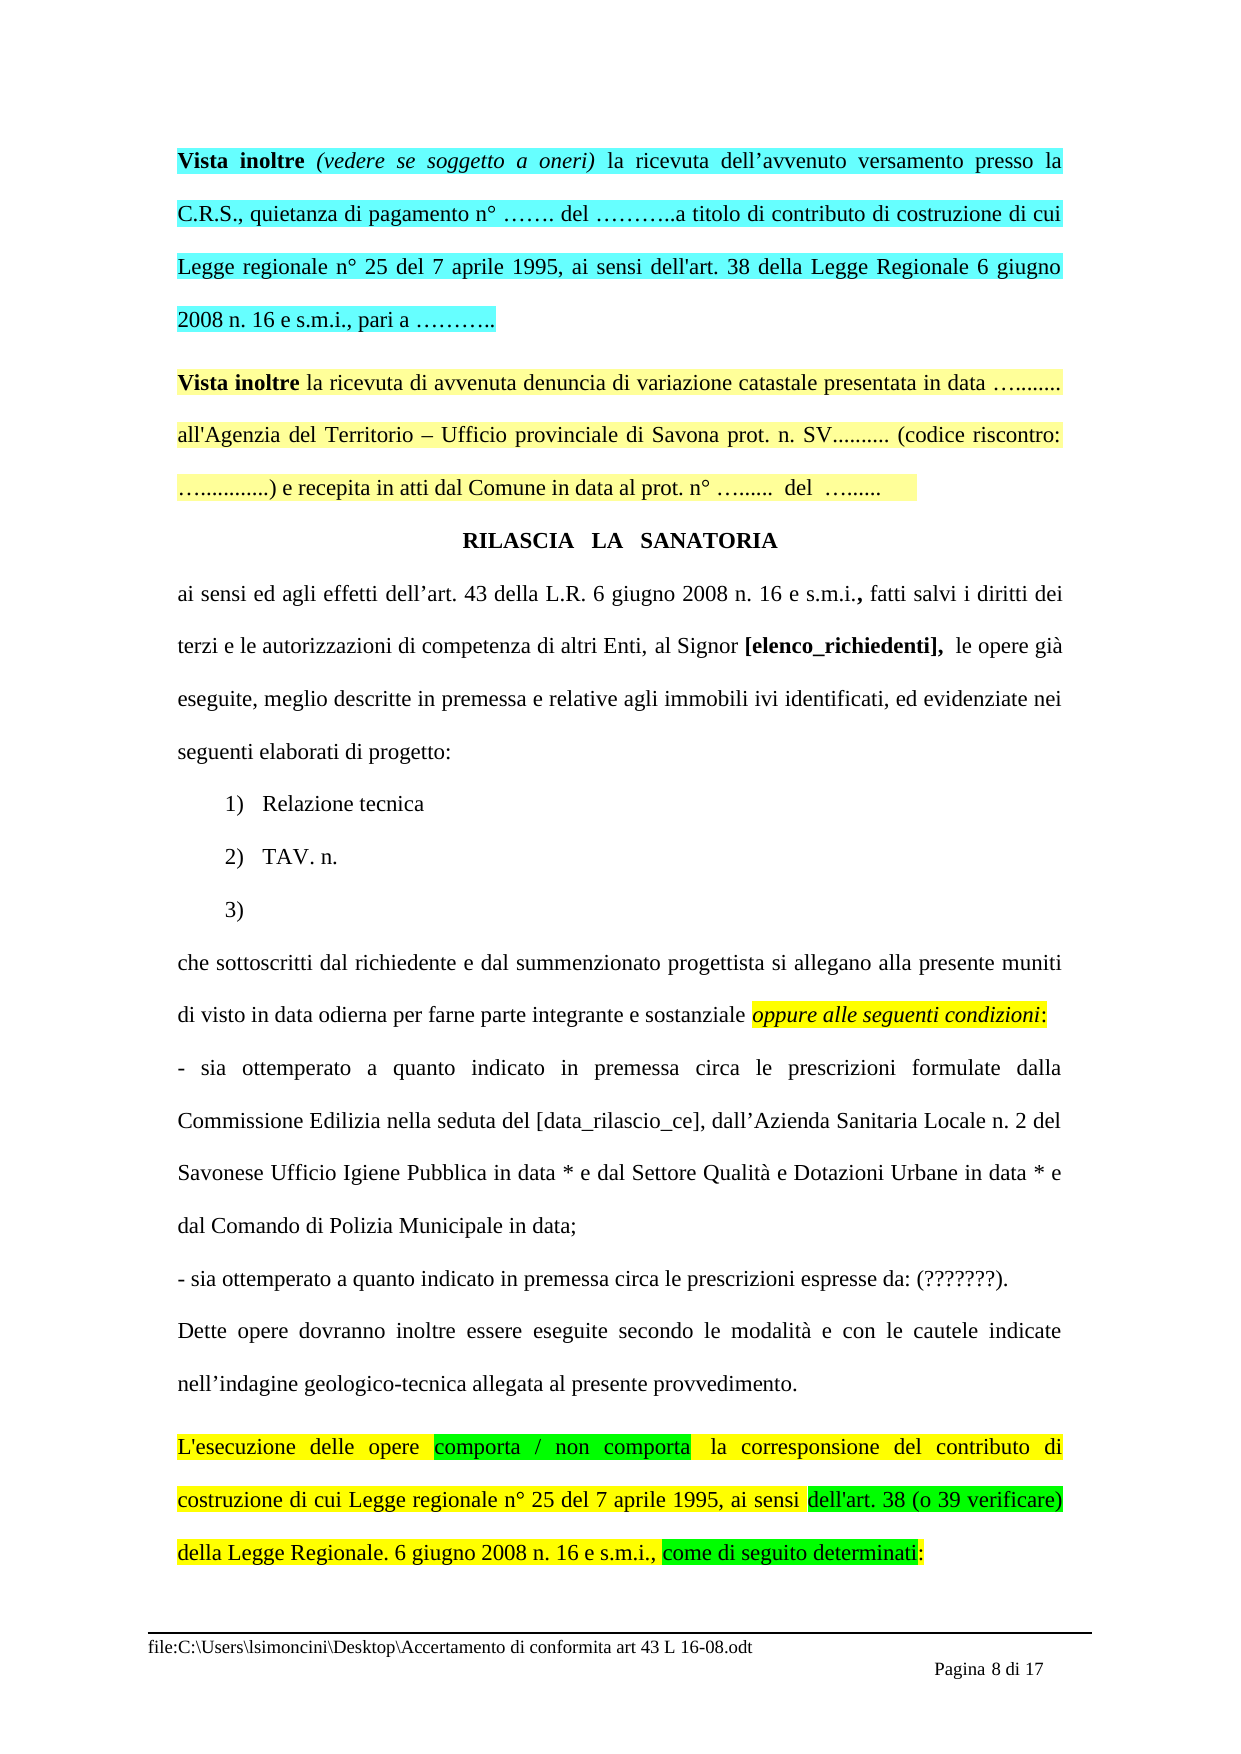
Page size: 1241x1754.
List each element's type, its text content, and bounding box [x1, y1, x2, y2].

text Vista inoltre la ricevuta di avvenuta denuncia di variazione catastale presentata in data …........ all'Agenzia del Territorio – Ufficio provinciale di Savona prot. n. SV.......... (codice riscontro: …............) e recepita in atti dal Comune in data al prot. n° …...... del …...... [177, 369, 1063, 501]
text - sia ottemperato a quanto indicato in premessa circa le prescrizioni formulate dalla Commissione Edilizia nella seduta del [data_rilascio_ce], dall’Azienda Sanitaria Locale n. 2 del Savonese Ufficio Igiene Pubblica in data * e dal Settore Qualità e Dotazioni Urbane in data * e dal Comando di Polizia Municipale in data; [177, 1054, 1063, 1238]
text RILASCIA LA SANATORIA [177, 527, 1063, 553]
text che sottoscritti dal richiedente e dal summenzionato progettista si allegano alla presente muniti di visto in data odierna per farne parte integrante e sostanziale oppure alle seguenti condizioni: [177, 949, 1063, 1028]
text Vista inoltre (vedere se soggetto a oneri) la ricevuta dell’avvenuto versamento presso la C.R.S., quietanza di pagamento n° ……. del ………..a titolo di contributo di costruzione di cui Legge regionale n° 25 del 7 aprile 1995, ai sensi dell'art. 38 della Legge Regionale 6 giugno 2008 n. 16 e s.m.i., pari a ……….. [177, 148, 1063, 332]
list Relazione tecnica [183, 791, 1063, 817]
text Dette opere dovranno inoltre essere eseguite secondo le modalità e con le cautele indicate nell’indagine geologico-tecnica allegata al presente provvedimento. [177, 1318, 1063, 1397]
text ai sensi ed agli effetti dell’art. 43 della L.R. 6 giugno 2008 n. 16 e s.m.i., fatti salvi i diritti dei terzi e le autorizzazioni di competenza di altri Enti, al Signor [elenco_richiedenti], le opere già eseguite, meglio descritte in premessa e relative agli immobili ivi identificati, ed evidenziate nei seguenti elaborati di progetto: [177, 580, 1063, 764]
list TAV. n. [183, 843, 1063, 869]
text L'esecuzione delle opere comporta / non comporta la corresponsione del contributo di costruzione di cui Legge regionale n° 25 del 7 aprile 1995, ai sensi dell'art. 38 (o 39 verificare) della Legge Regionale. 6 giugno 2008 n. 16 e s.m.i., come di seguito determinati: [177, 1433, 1063, 1565]
text - sia ottemperato a quanto indicato in premessa circa le prescrizioni espresse da: (???????). [177, 1265, 1063, 1291]
